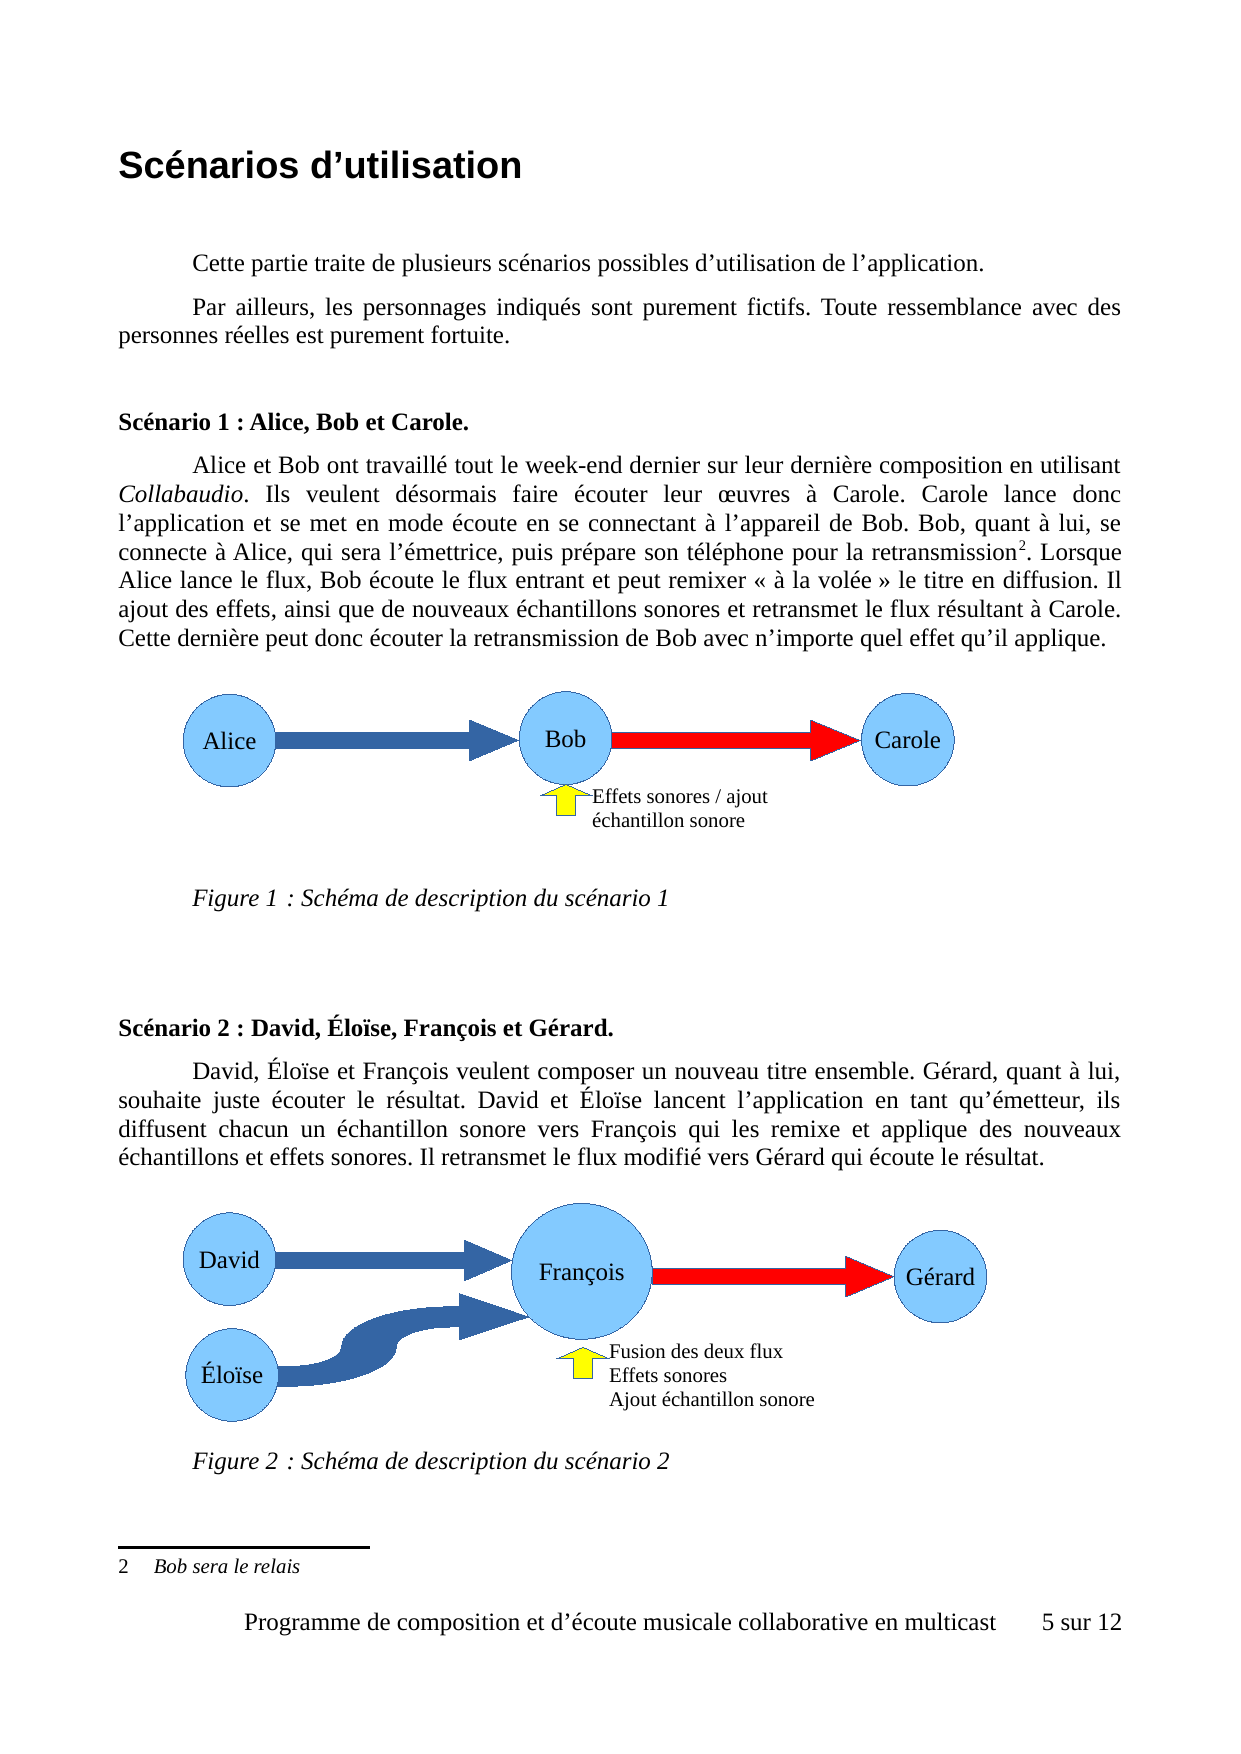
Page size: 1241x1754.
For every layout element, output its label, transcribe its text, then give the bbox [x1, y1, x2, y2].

text Par ailleurs, les personnages indiqués sont purement fictifs. Toute ressemblance avec des personnes réelles est purement fortuite. [118, 292, 1122, 349]
text David, Éloïse et François veulent composer un nouveau titre ensemble. Gérard, quant à lui, souhaite juste écouter le résultat. David et Éloïse lancent l’application en tant qu’émetteur, ils diffusent chacun un échantillon sonore vers François qui les remixe et applique des nouveaux échantillons et effets sonores. Il retransmet le flux modifié vers Gérard qui écoute le résultat. [118, 1056, 1122, 1171]
text Figure 1 : Schéma de description du scénario 1 [118, 883, 1122, 912]
text Scénario 1 : Alice, Bob et Carole. [118, 407, 1122, 436]
subtitle Scénarios d’utilisation [118, 143, 1122, 187]
text Alice et Bob ont travaillé tout le week-end dernier sur leur dernière composition en utilisant Collabaudio. Ils veulent désormais faire écouter leur œuvres à Carole. Carole lance donc l’application et se met en mode écoute en se connectant à l’appareil de Bob. Bob, quant à lui, se connecte à Alice, qui sera l’émettrice, puis prépare son téléphone pour la retransmission. Lorsque Alice lance le flux, Bob écoute le flux entrant et peut remixer « à la volée » le titre en diffusion. Il ajout des effets, ainsi que de nouveaux échantillons sonores et retransmet le flux résultant à Carole. Cette dernière peut donc écouter la retransmission de Bob avec n’importe quel effet qu’il applique. [118, 450, 1122, 652]
text Scénario 2 : David, Éloïse, François et Gérard. [118, 1013, 1122, 1042]
text Cette partie traite de plusieurs scénarios possibles d’utilisation de l’application. [118, 248, 1122, 277]
text Figure 2 : Schéma de description du scénario 2 [118, 1446, 1122, 1474]
text Bob sera le relais [118, 1553, 1122, 1578]
